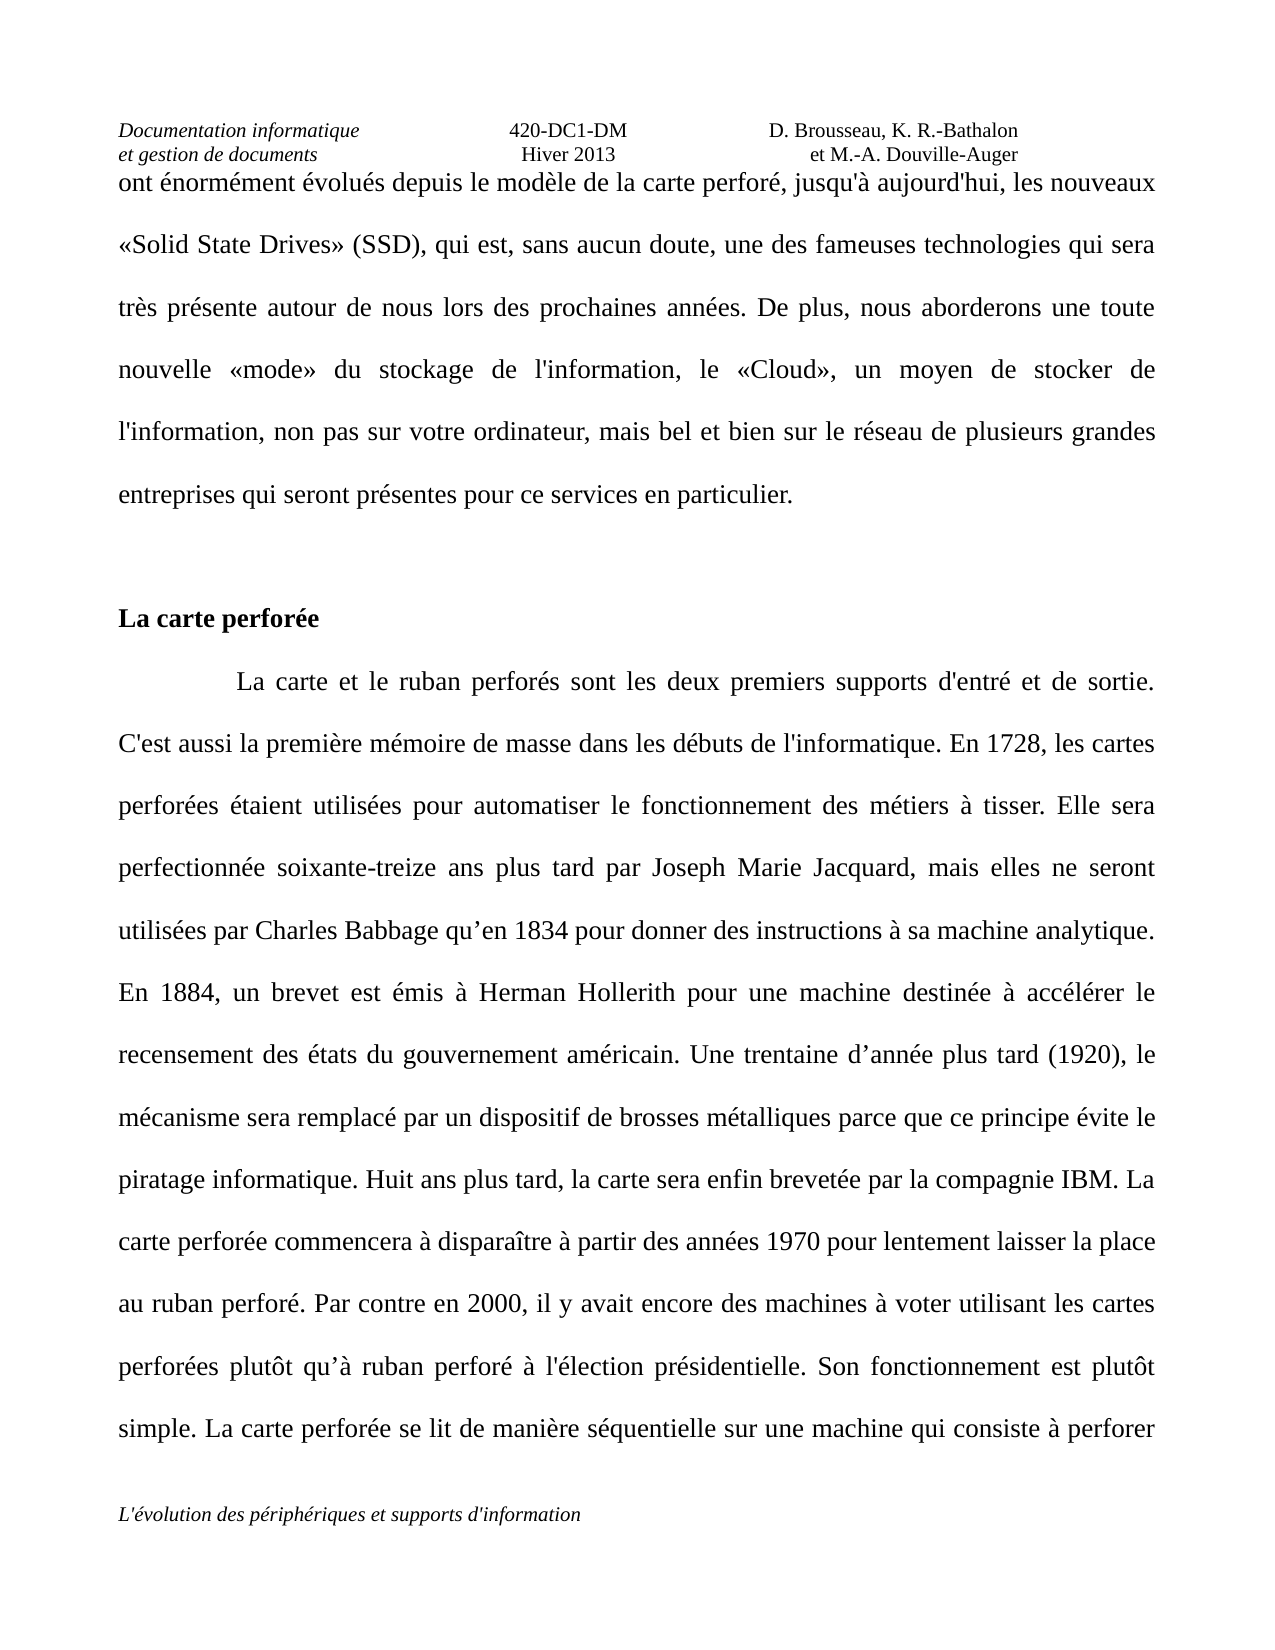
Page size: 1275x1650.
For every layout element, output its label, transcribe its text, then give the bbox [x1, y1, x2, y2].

text La carte perforée [118, 602, 1157, 633]
text La carte et le ruban perforés sont les deux premiers supports d'entré et de sortie. C'est aussi la première mémoire de masse dans les débuts de l'informatique. En 1728, les cartes perforées étaient utilisées pour automatiser le fonctionnement des métiers à tisser. Elle sera perfectionnée soixante-treize ans plus tard par Joseph Marie Jacquard, mais elles ne seront utilisées par Charles Babbage qu’en 1834 pour donner des instructions à sa machine analytique. En 1884, un brevet est émis à Herman Hollerith pour une machine destinée à accélérer le recensement des états du gouvernement américain. Une trentaine d’année plus tard (1920), le mécanisme sera remplacé par un dispositif de brosses métalliques parce que ce principe évite le piratage informatique. Huit ans plus tard, la carte sera enfin brevetée par la compagnie IBM. La carte perforée commencera à disparaître à partir des années 1970 pour lentement laisser la place au ruban perforé. Par contre en 2000, il y avait encore des machines à voter utilisant les cartes perforées plutôt qu’à ruban perforé à l'élection présidentielle. Son fonctionnement est plutôt simple. La carte perforée se lit de manière séquentielle sur une machine qui consiste à perforer [118, 664, 1157, 1443]
text ont énormément évolués depuis le modèle de la carte perforé, jusqu'à aujourd'hui, les nouveaux «Solid State Drives» (SSD), qui est, sans aucun doute, une des fameuses technologies qui sera très présente autour de nous lors des prochaines années. De plus, nous aborderons une toute nouvelle «mode» du stockage de l'information, le «Cloud», un moyen de stocker de l'information, non pas sur votre ordinateur, mais bel et bien sur le réseau de plusieurs grandes entreprises qui seront présentes pour ce services en particulier. [118, 166, 1157, 509]
